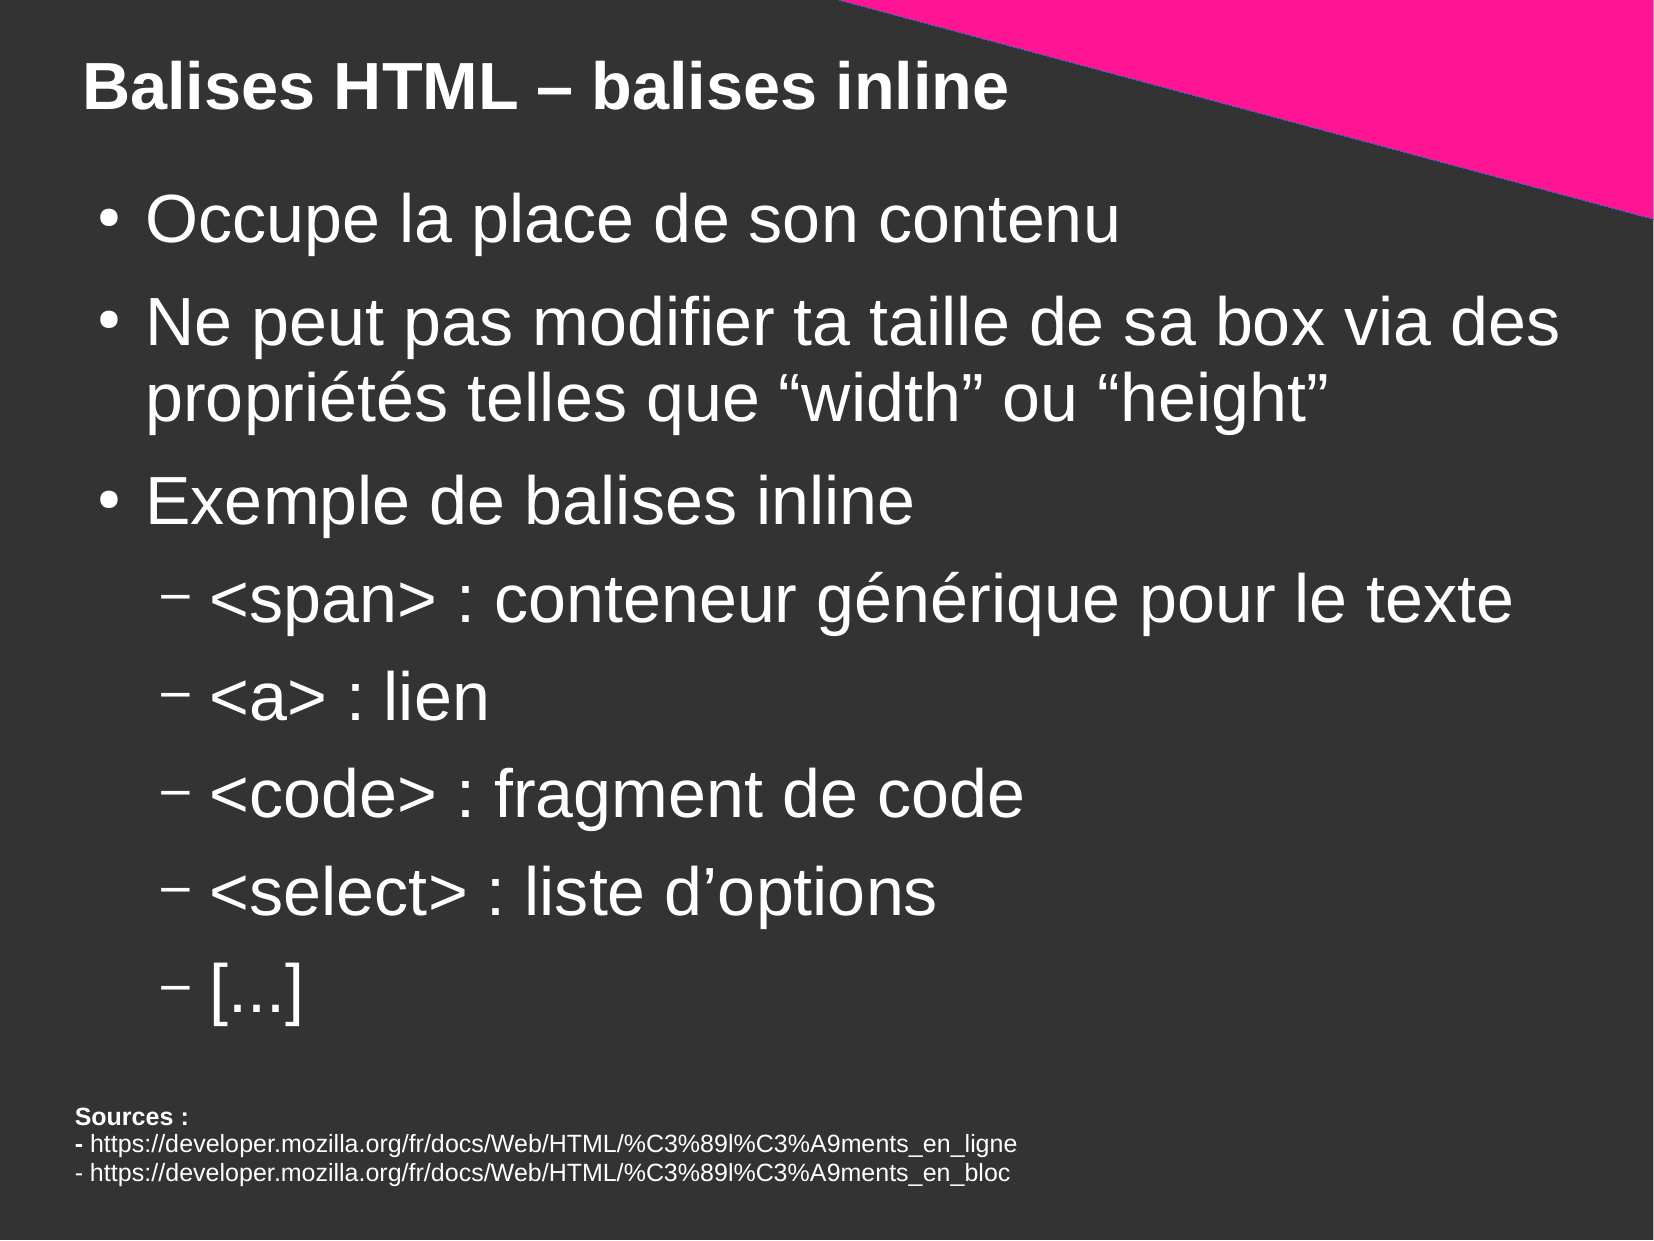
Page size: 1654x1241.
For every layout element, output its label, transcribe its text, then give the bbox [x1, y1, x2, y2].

list Occupe la place de son contenu Ne peut pas modifier ta taille de sa box via des propriétés telles que “width” ou “height” Exemple de balises inline <span> : conteneur générique pour le texte <a> : lien <code> : fragment de code <select> : liste d’options [...] [80, 180, 1620, 1035]
text_box Sources : - https://developer.mozilla.org/fr/docs/Web/HTML/%C3%89l%C3%A9ments_en_ligne - https://developer.mozilla.org/fr/docs/Web/HTML/%C3%89l%C3%A9ments_en_bloc [59, 1094, 1546, 1227]
title Balises HTML – balises inline [82, 49, 1437, 162]
text_box [839, 0, 1654, 220]
